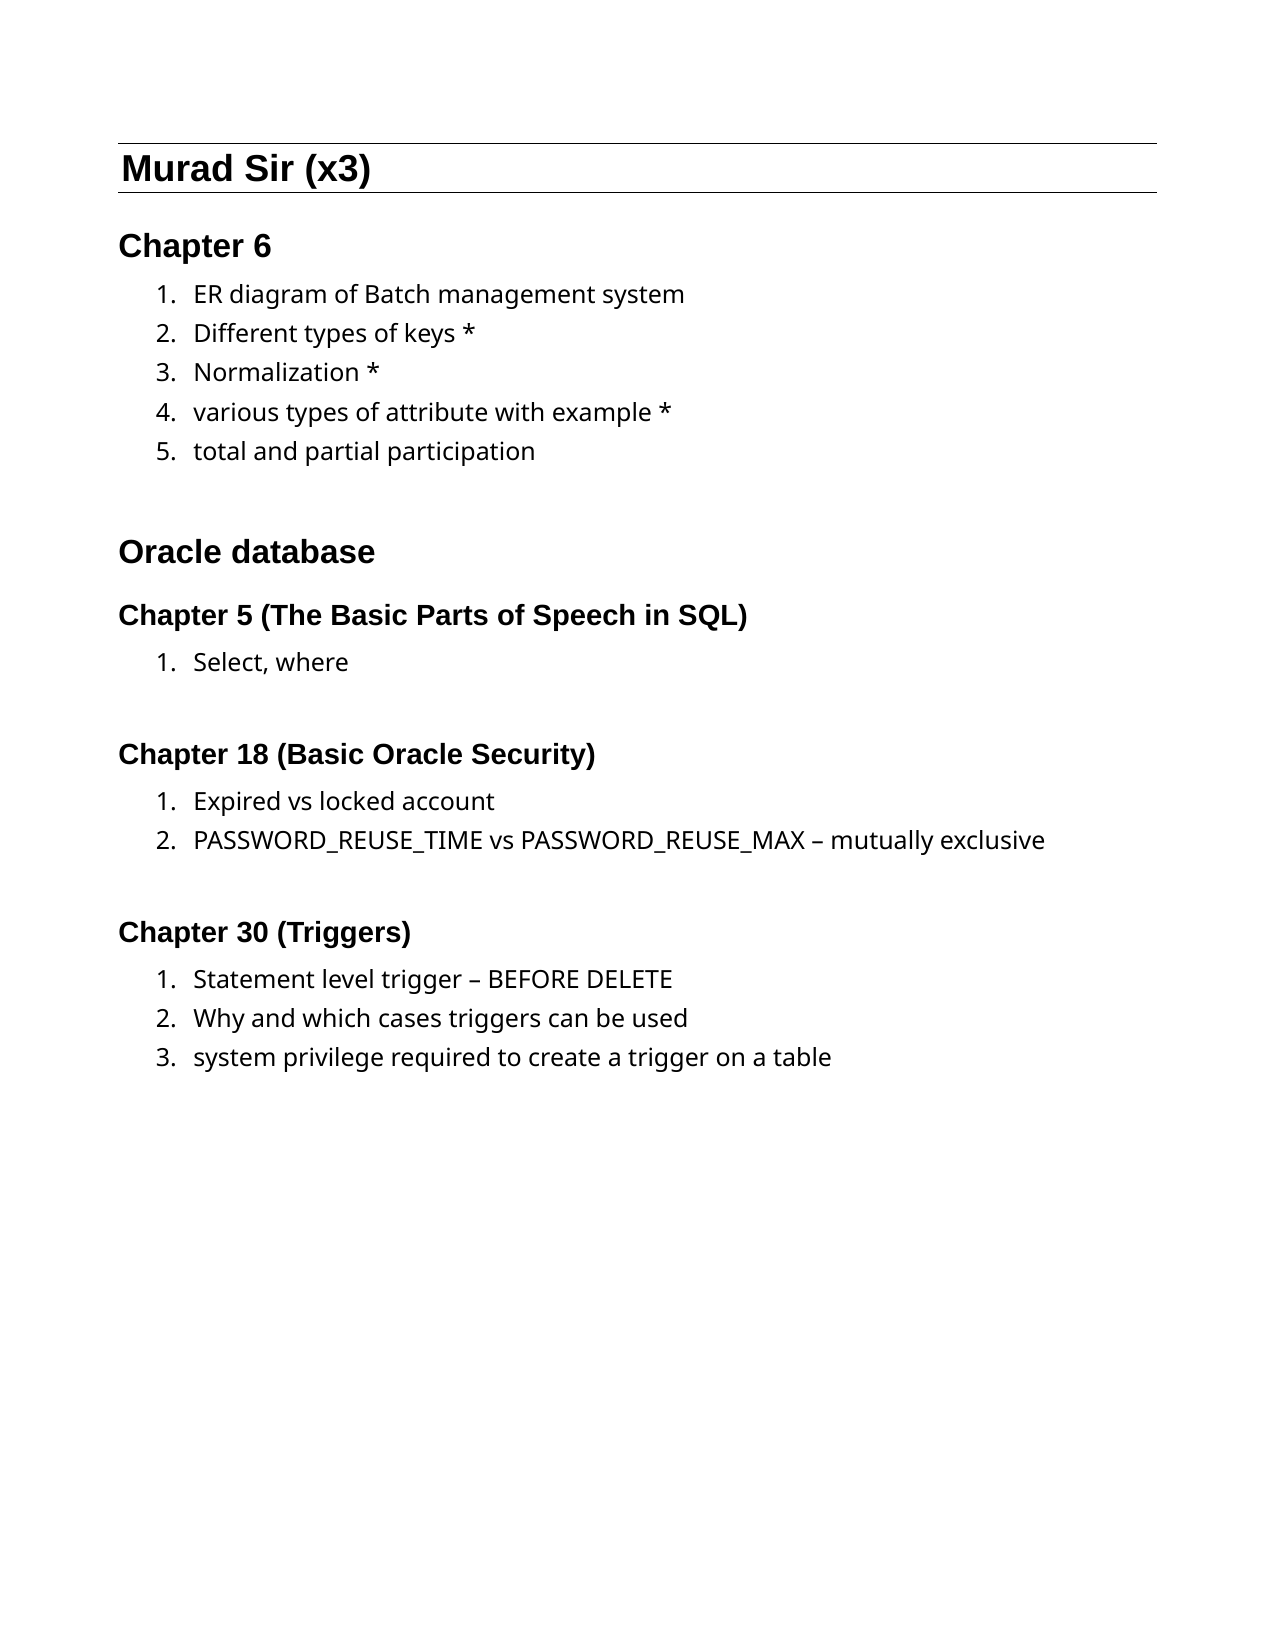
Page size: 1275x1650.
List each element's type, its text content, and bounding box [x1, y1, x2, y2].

subtitle Chapter 5 (The Basic Parts of Speech in SQL) [118, 598, 1157, 632]
list various types of attribute with example * [156, 394, 1157, 428]
list Normalization * [156, 355, 1157, 389]
subtitle Chapter 30 (Triggers) [118, 915, 1157, 949]
list Expired vs locked account [156, 783, 1157, 817]
subtitle Oracle database [118, 533, 1157, 571]
subtitle Chapter 6 [118, 226, 1157, 264]
list Why and which cases triggers can be used [156, 1000, 1157, 1034]
list Different types of keys * [156, 316, 1157, 350]
list total and partial participation [156, 433, 1157, 467]
list PASSWORD_REUSE_TIME vs PASSWORD_REUSE_MAX – mutually exclusive [156, 822, 1157, 856]
list ER diagram of Batch management system [156, 277, 1157, 311]
subtitle Chapter 18 (Basic Oracle Security) [118, 737, 1157, 771]
subtitle Murad Sir (x3) [118, 144, 1157, 192]
list Statement level trigger – BEFORE DELETE [156, 961, 1157, 995]
list Select, where [156, 644, 1157, 678]
list system privilege required to create a trigger on a table [156, 1039, 1157, 1074]
